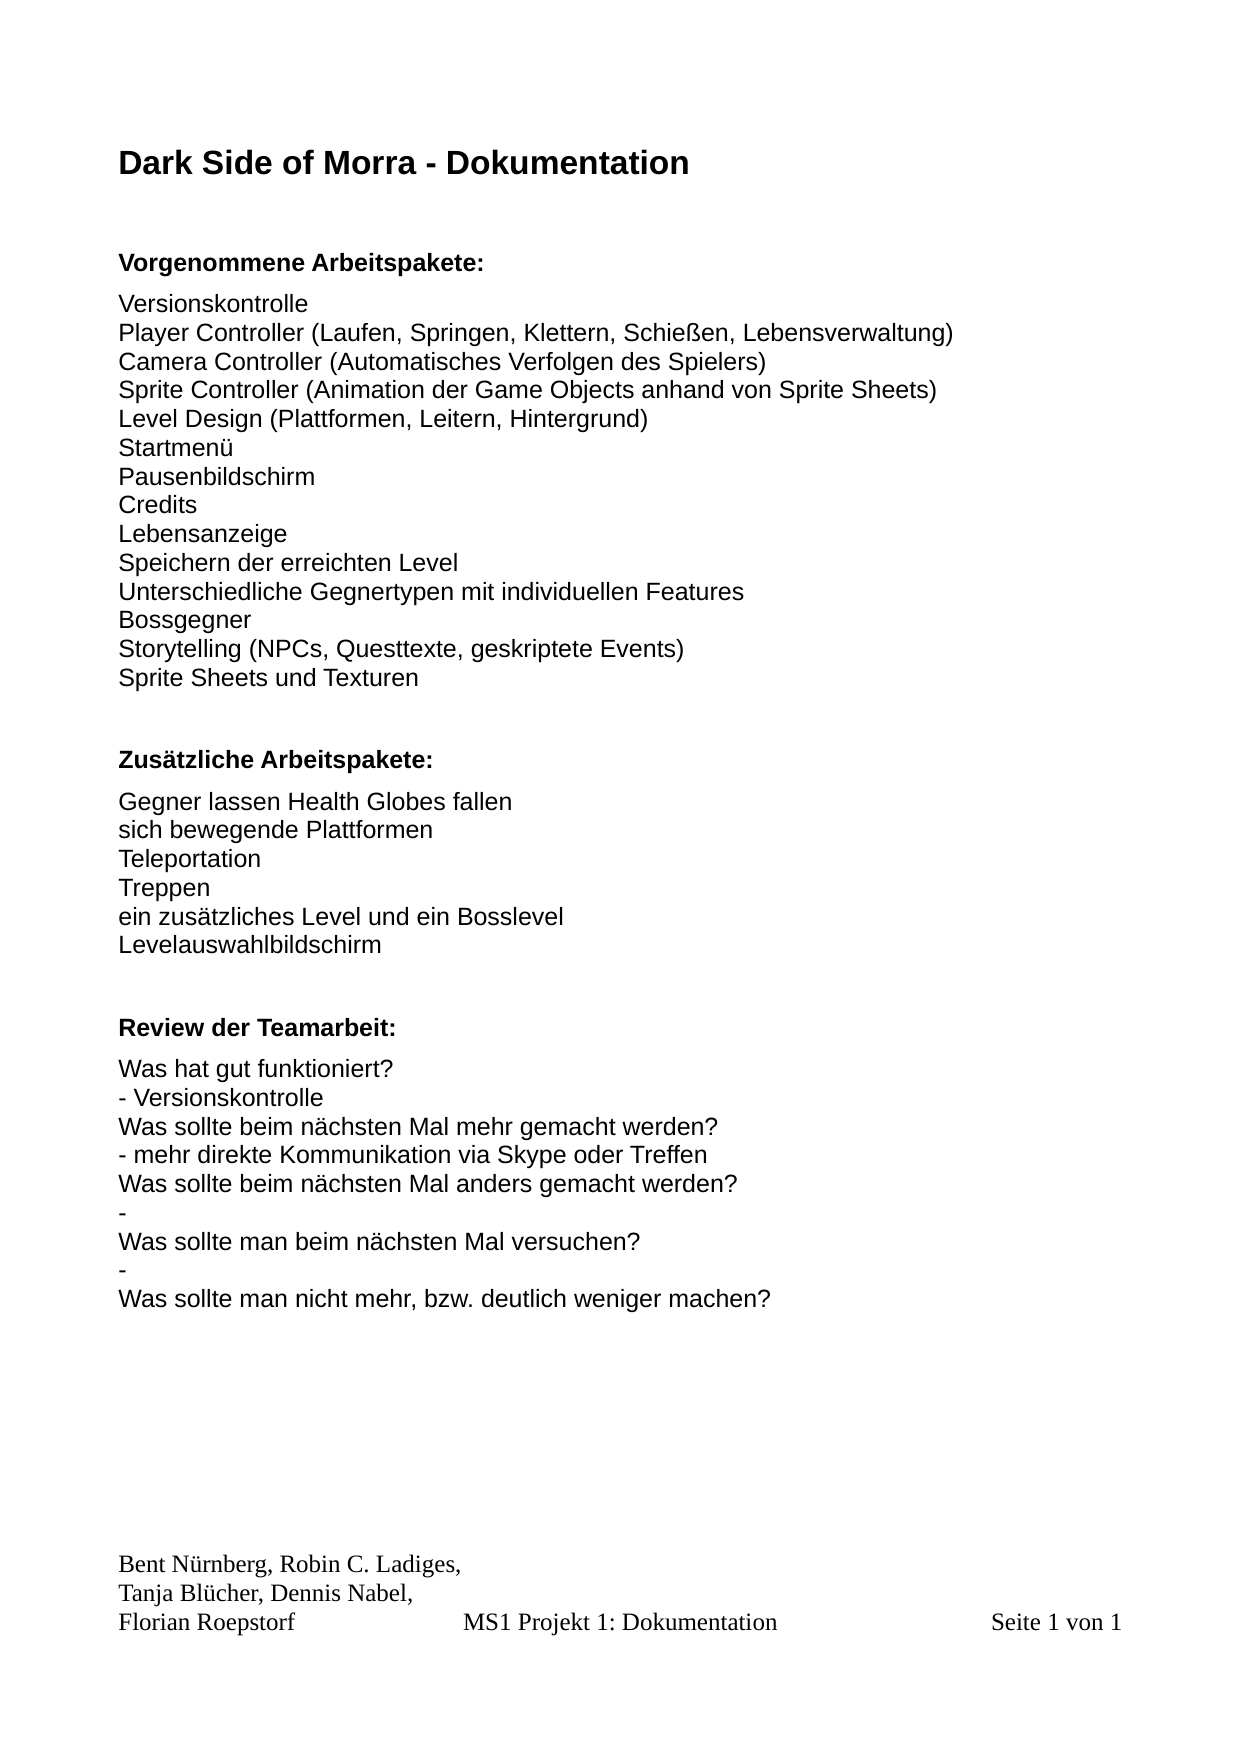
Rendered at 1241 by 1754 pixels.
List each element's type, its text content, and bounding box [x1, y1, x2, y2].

text - Was sollte man nicht mehr, bzw. deutlich weniger machen? [118, 1256, 1122, 1313]
text - mehr direkte Kommunikation via Skype oder Treffen [118, 1141, 1122, 1169]
text Bossgegner [118, 606, 1122, 634]
text Gegner lassen Health Globes fallen sich bewegende Plattformen Teleportation Treppen ein zusätzliches Level und ein Bosslevel Levelauswahlbildschirm [118, 787, 1122, 959]
text Sprite Sheets und Texturen [118, 663, 1122, 692]
text - [118, 1198, 1122, 1227]
text Sprite Controller (Animation der Game Objects anhand von Sprite Sheets) [118, 376, 1122, 404]
text Pausenbildschirm [118, 462, 1122, 491]
text Was sollte beim nächsten Mal mehr gemacht werden? [118, 1112, 1122, 1141]
subtitle Zusätzliche Arbeitspakete: [118, 746, 1122, 774]
text Camera Controller (Automatisches Verfolgen des Spielers) [118, 347, 1122, 376]
text - Versionskontrolle [118, 1083, 1122, 1112]
text Credits [118, 491, 1122, 519]
subtitle Vorgenommene Arbeitspakete: [118, 248, 1122, 277]
subtitle Review der Teamarbeit: [118, 1013, 1122, 1042]
text Storytelling (NPCs, Questtexte, geskriptete Events) [118, 634, 1122, 663]
text Startmenü [118, 433, 1122, 462]
text Unterschiedliche Gegnertypen mit individuellen Features [118, 577, 1122, 606]
text Was hat gut funktioniert? [118, 1054, 1122, 1083]
text Was sollte man beim nächsten Mal versuchen? [118, 1227, 1122, 1256]
text Player Controller (Laufen, Springen, Klettern, Schießen, Lebensverwaltung) [118, 318, 1122, 347]
subtitle Dark Side of Morra - Dokumentation [118, 143, 1122, 182]
text Speichern der erreichten Level [118, 548, 1122, 577]
text Lebensanzeige [118, 519, 1122, 548]
text Versionskontrolle [118, 289, 1122, 318]
text Was sollte beim nächsten Mal anders gemacht werden? [118, 1169, 1122, 1198]
text Level Design (Plattformen, Leitern, Hintergrund) [118, 404, 1122, 433]
